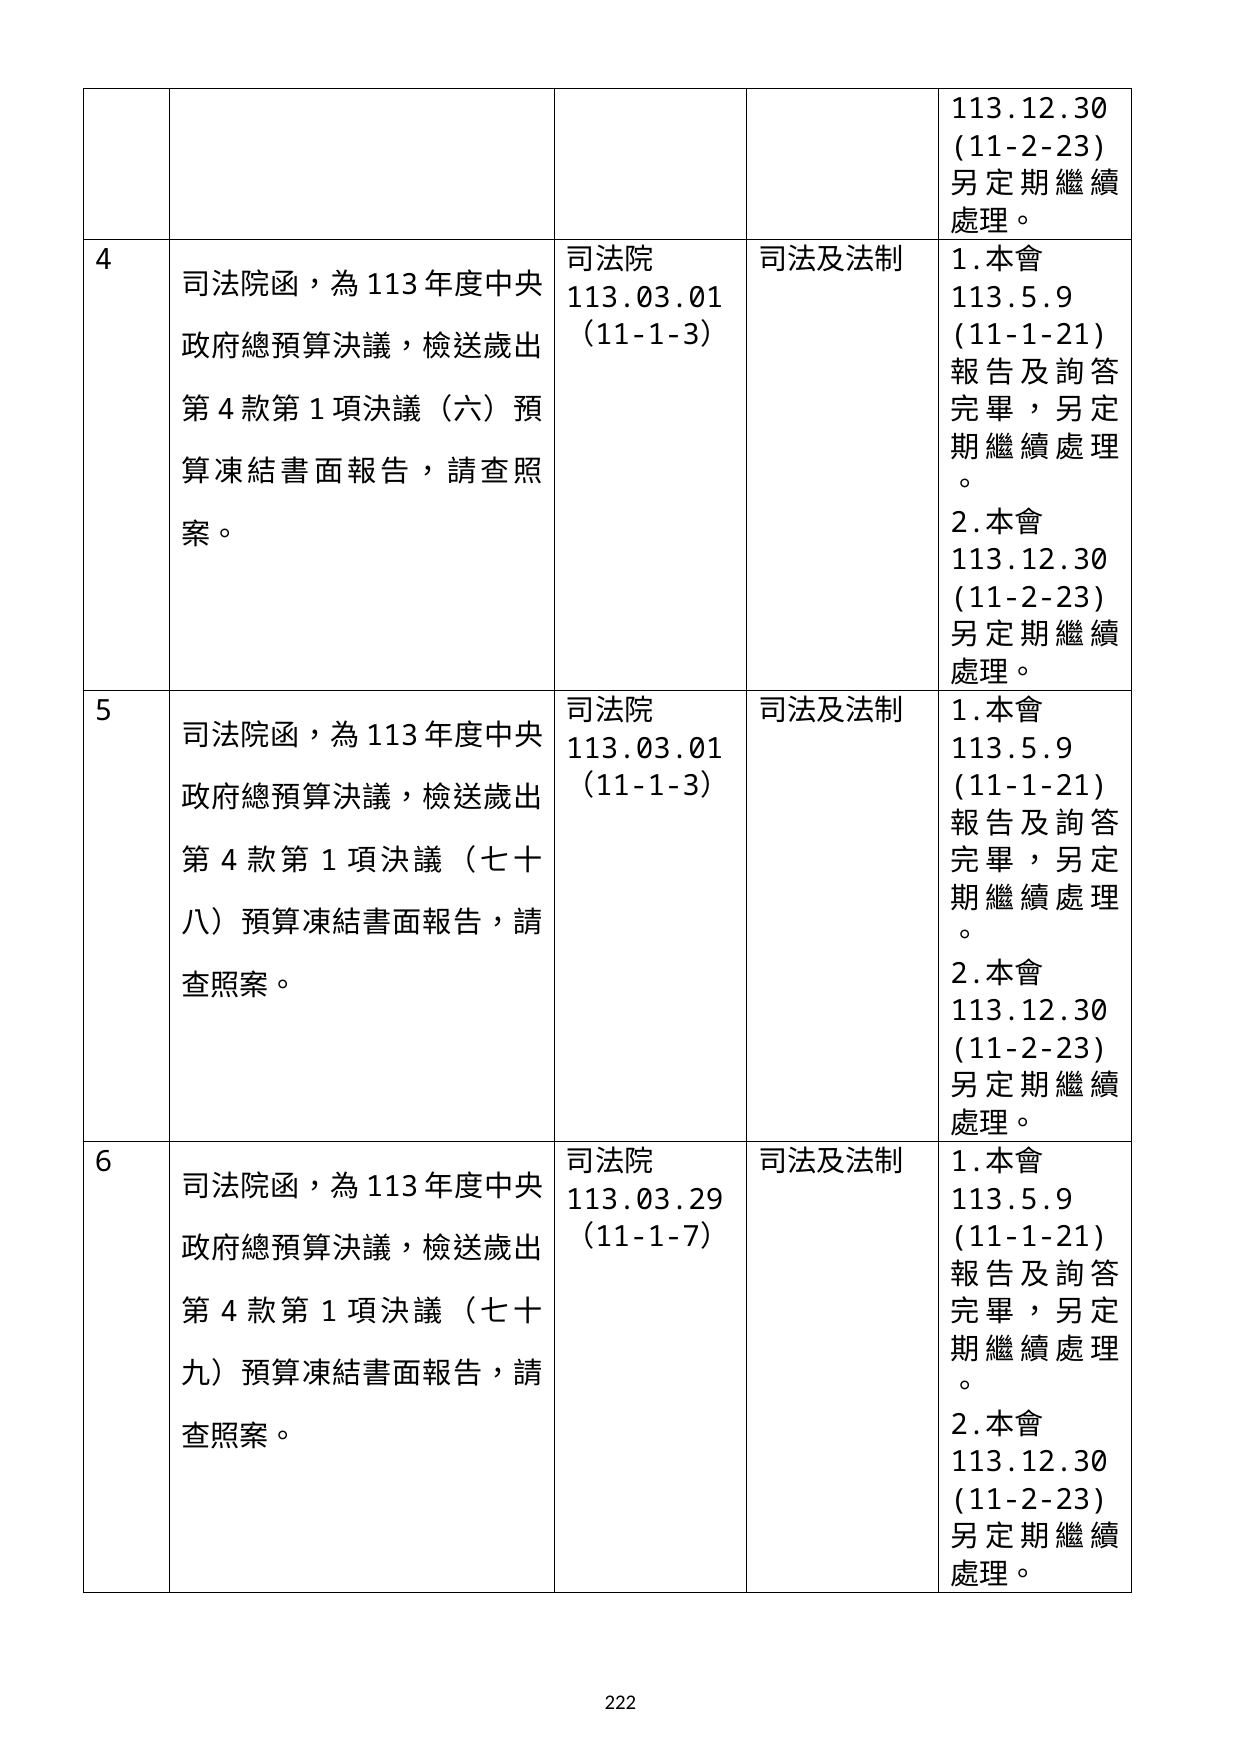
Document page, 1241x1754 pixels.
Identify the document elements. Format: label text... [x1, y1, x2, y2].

table_cell 司法院 113.03.01 （11-1-3） [555, 691, 746, 1141]
table_cell 1.本會 113.5.9 (11-1-21)報告及詢答完畢，另定期繼續處理。 2.本會 113.12.30 (11-2-23)另定期繼續處理。 [939, 240, 1131, 690]
table_cell 113.12.30 (11-2-23)另定期繼續處理。 [939, 89, 1131, 239]
table_cell [170, 89, 554, 239]
table_cell 司法及法制 [747, 691, 938, 1141]
table_cell 5 [84, 691, 169, 1141]
table_cell 司法院函，為113年度中央政府總預算決議，檢送歲出第4款第1項決議（七十九）預算凍結書面報告，請查照案。 [170, 1142, 554, 1592]
table_cell 1.本會 113.5.9 (11-1-21)報告及詢答完畢，另定期繼續處理。 2.本會 113.12.30 (11-2-23)另定期繼續處理。 [939, 691, 1131, 1141]
table_cell 司法院函，為113年度中央政府總預算決議，檢送歲出第4款第1項決議（六）預算凍結書面報告，請查照案。 [170, 240, 554, 690]
table_cell [84, 89, 169, 239]
table_cell 司法院 113.03.01 （11-1-3） [555, 240, 746, 690]
table_cell 司法及法制 [747, 240, 938, 690]
table_cell 1.本會 113.5.9 (11-1-21)報告及詢答完畢，另定期繼續處理。 2.本會 113.12.30 (11-2-23)另定期繼續處理。 [939, 1142, 1131, 1592]
table_cell [747, 89, 938, 239]
table_cell 司法院 113.03.29 （11-1-7） [555, 1142, 746, 1592]
table_cell 4 [84, 240, 169, 690]
table_cell 司法及法制 [747, 1142, 938, 1592]
table_cell 司法院函，為113年度中央政府總預算決議，檢送歲出第4款第1項決議（七十八）預算凍結書面報告，請查照案。 [170, 691, 554, 1141]
table_cell [555, 89, 746, 239]
table_cell 6 [84, 1142, 169, 1592]
